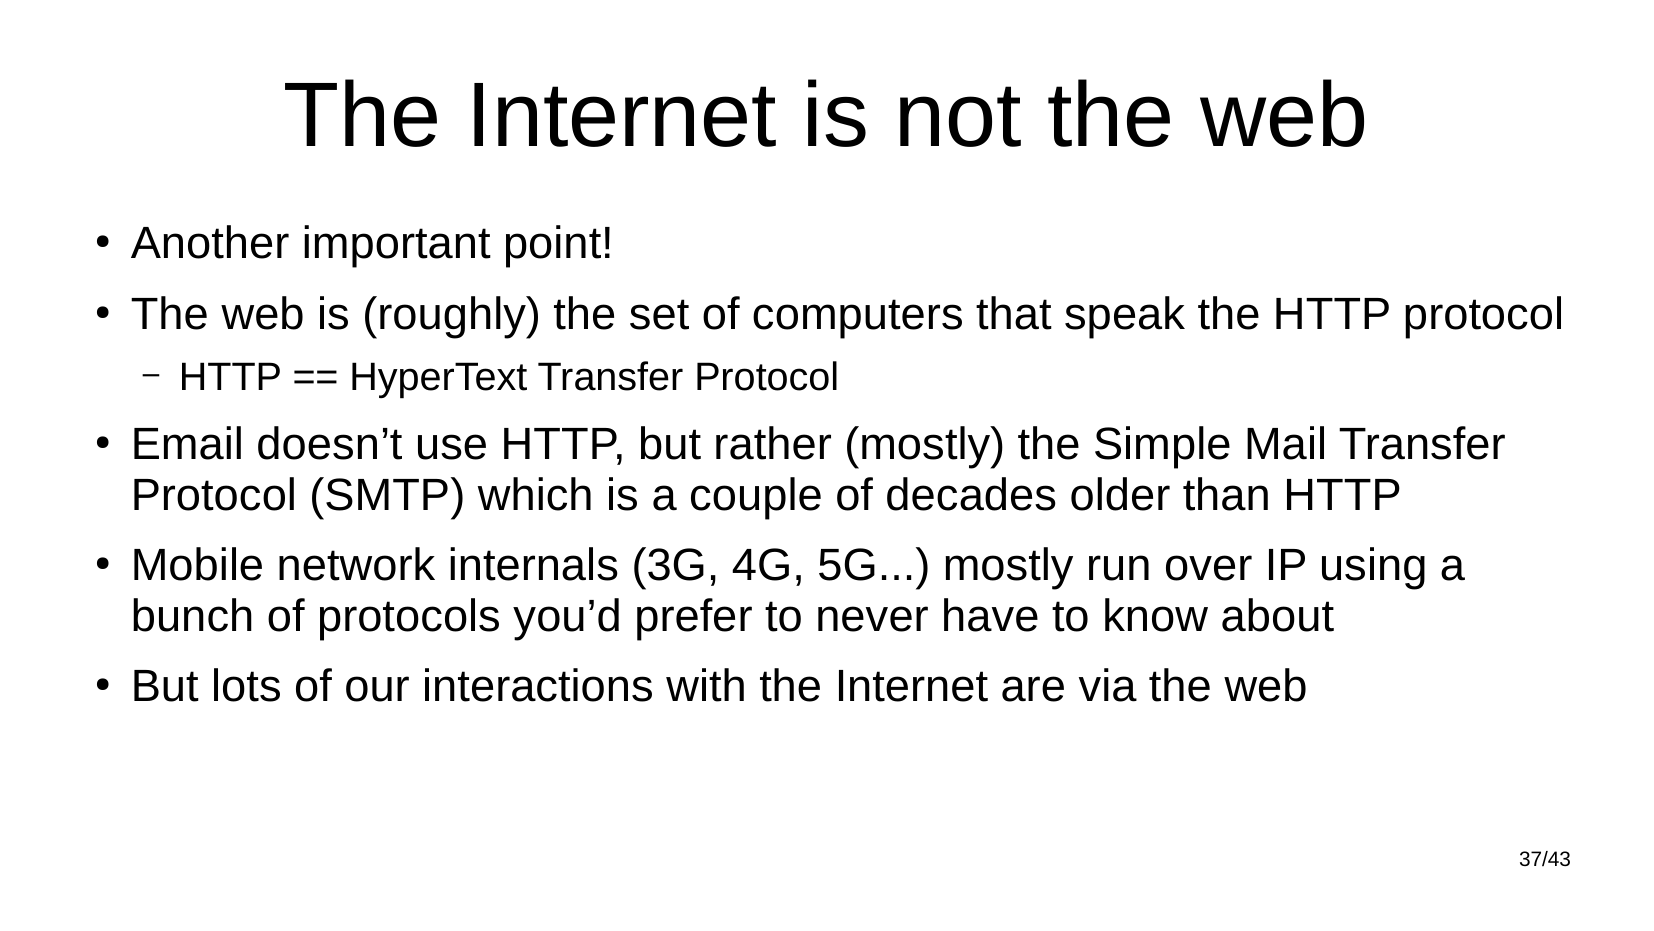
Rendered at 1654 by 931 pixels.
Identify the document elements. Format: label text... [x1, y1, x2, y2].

list Another important point! The web is (roughly) the set of computers that speak the HTTP protocol HTTP == HyperText Transfer Protocol Email doesn’t use HTTP, but rather (mostly) the Simple Mail Transfer Protocol (SMTP) which is a couple of decades older than HTTP Mobile network internals (3G, 4G, 5G...) mostly run over IP using a bunch of protocols you’d prefer to never have to know about But lots of our interactions with the Internet are via the web [82, 217, 1571, 758]
title The Internet is not the web [82, 37, 1571, 193]
